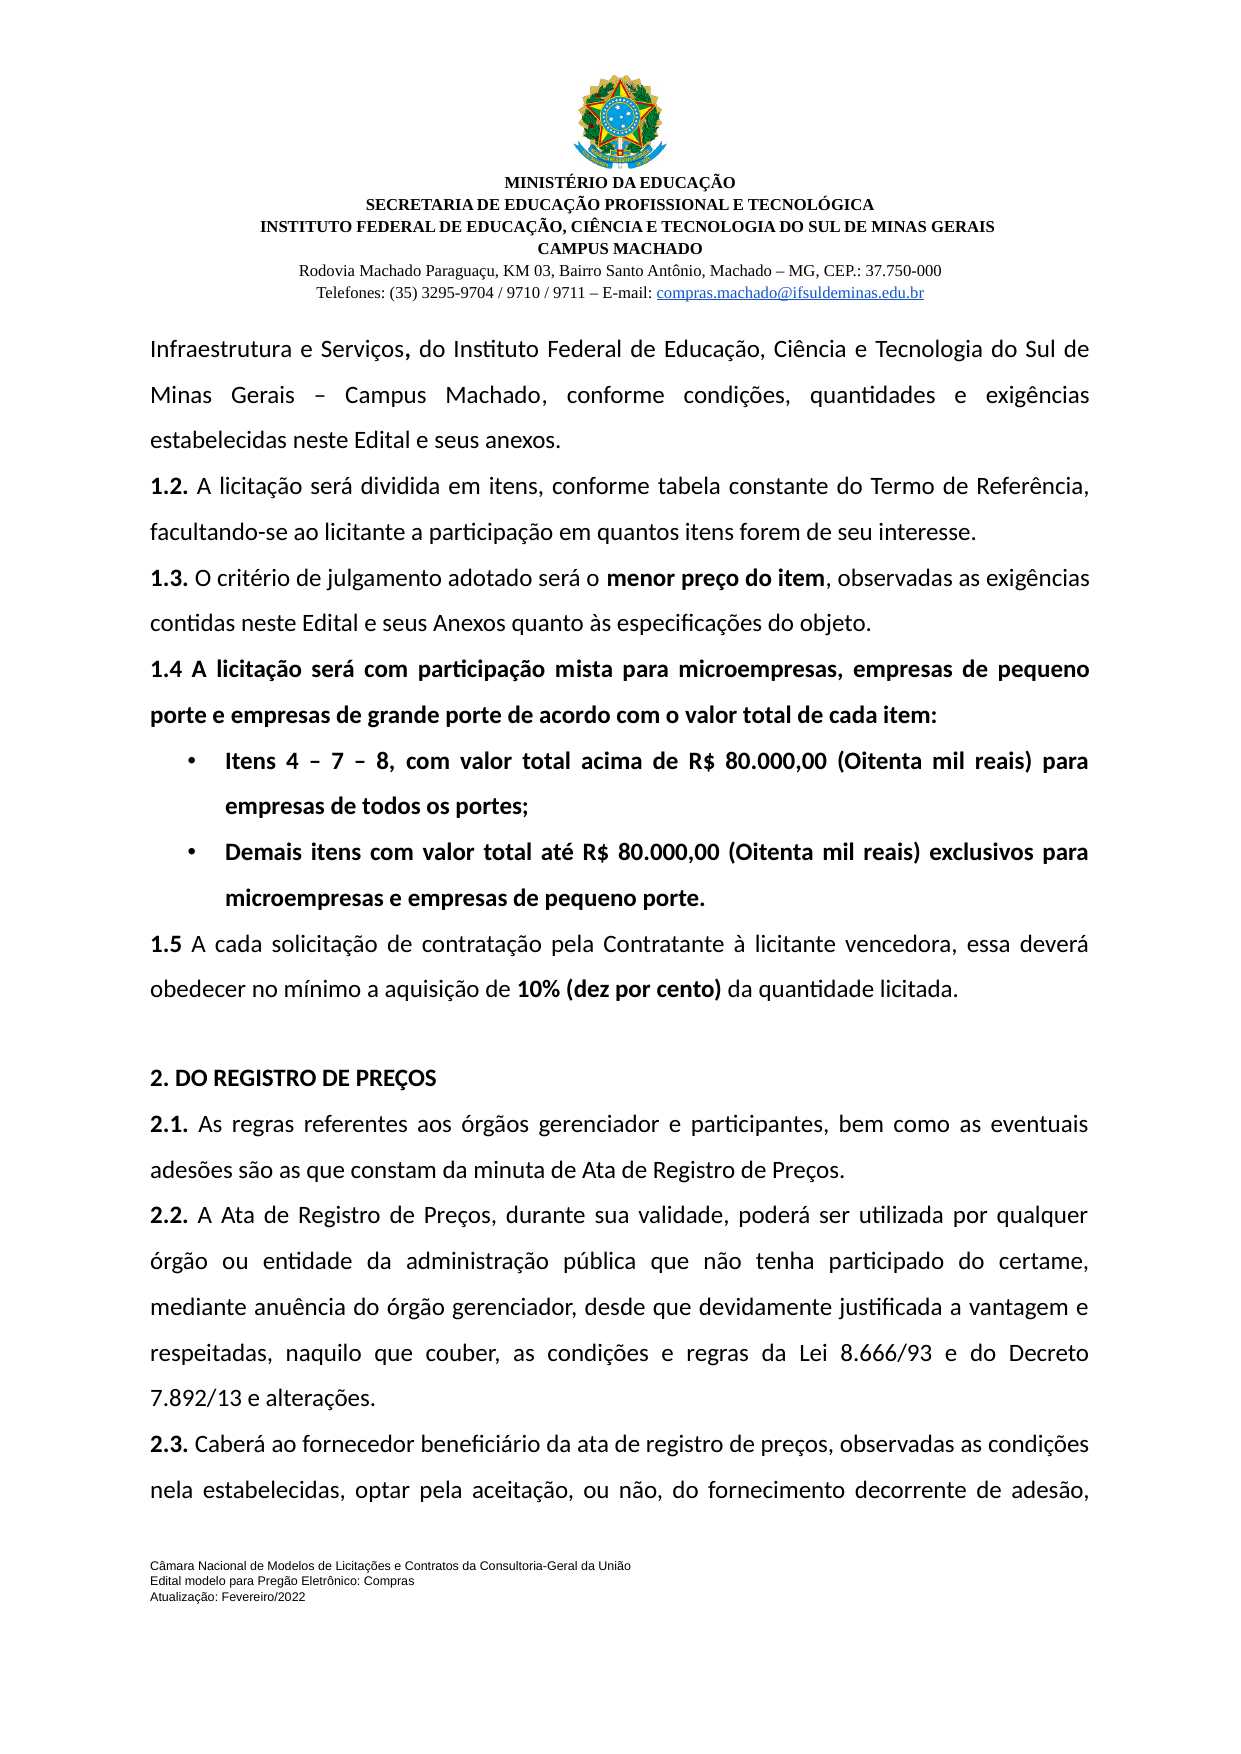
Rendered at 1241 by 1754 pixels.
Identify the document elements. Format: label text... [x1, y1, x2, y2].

list Itens 4 – 7 – 8, com valor total acima de R$ 80.000,00 (Oitenta mil reais) para empresas de todos os portes; [187, 745, 1090, 821]
list Demais itens com valor total até R$ 80.000,00 (Oitenta mil reais) exclusivos para microempresas e empresas de pequeno porte. [187, 836, 1090, 912]
text Infraestrutura e Serviços, do Instituto Federal de Educação, Ciência e Tecnologia do Sul de Minas Gerais – Campus Machado, conforme condições, quantidades e exigências estabelecidas neste Edital e seus anexos. [150, 333, 1090, 455]
text 2.2. A Ata de Registro de Preços, durante sua validade, poderá ser utilizada por qualquer órgão ou entidade da administração pública que não tenha participado do certame, mediante anuência do órgão gerenciador, desde que devidamente justificada a vantagem e respeitadas, naquilo que couber, as condições e regras da Lei 8.666/93 e do Decreto 7.892/13 e alterações. [150, 1199, 1090, 1413]
text 1.2. A licitação será dividida em itens, conforme tabela constante do Termo de Referência, facultando-se ao licitante a participação em quantos itens forem de seu interesse. [150, 470, 1090, 547]
text 2. DO REGISTRO DE PREÇOS [150, 1062, 1090, 1093]
text 1.3. O critério de julgamento adotado será o menor preço do item, observadas as exigências contidas neste Edital e seus Anexos quanto às especificações do objeto. [150, 562, 1090, 638]
text 2.3. Caberá ao fornecedor beneficiário da ata de registro de preços, observadas as condições nela estabelecidas, optar pela aceitação, ou não, do fornecimento decorrente de adesão, [150, 1428, 1090, 1504]
picture [613, 164, 628, 169]
picture [573, 75, 667, 169]
list 1.5 A cada solicitação de contratação pela Contratante à licitante vencedora, essa deverá obedecer no mínimo a aquisição de 10% (dez por cento) da quantidade licitada. [150, 928, 1090, 1004]
picture [639, 150, 650, 156]
list 1.4 A licitação será com participação mista para microempresas, empresas de pequeno porte e empresas de grande porte de acordo com o valor total de cada item: [150, 653, 1090, 729]
text 2.1. As regras referentes aos órgãos gerenciador e participantes, bem como as eventuais adesões são as que constam da minuta de Ata de Registro de Preços. [150, 1108, 1090, 1184]
